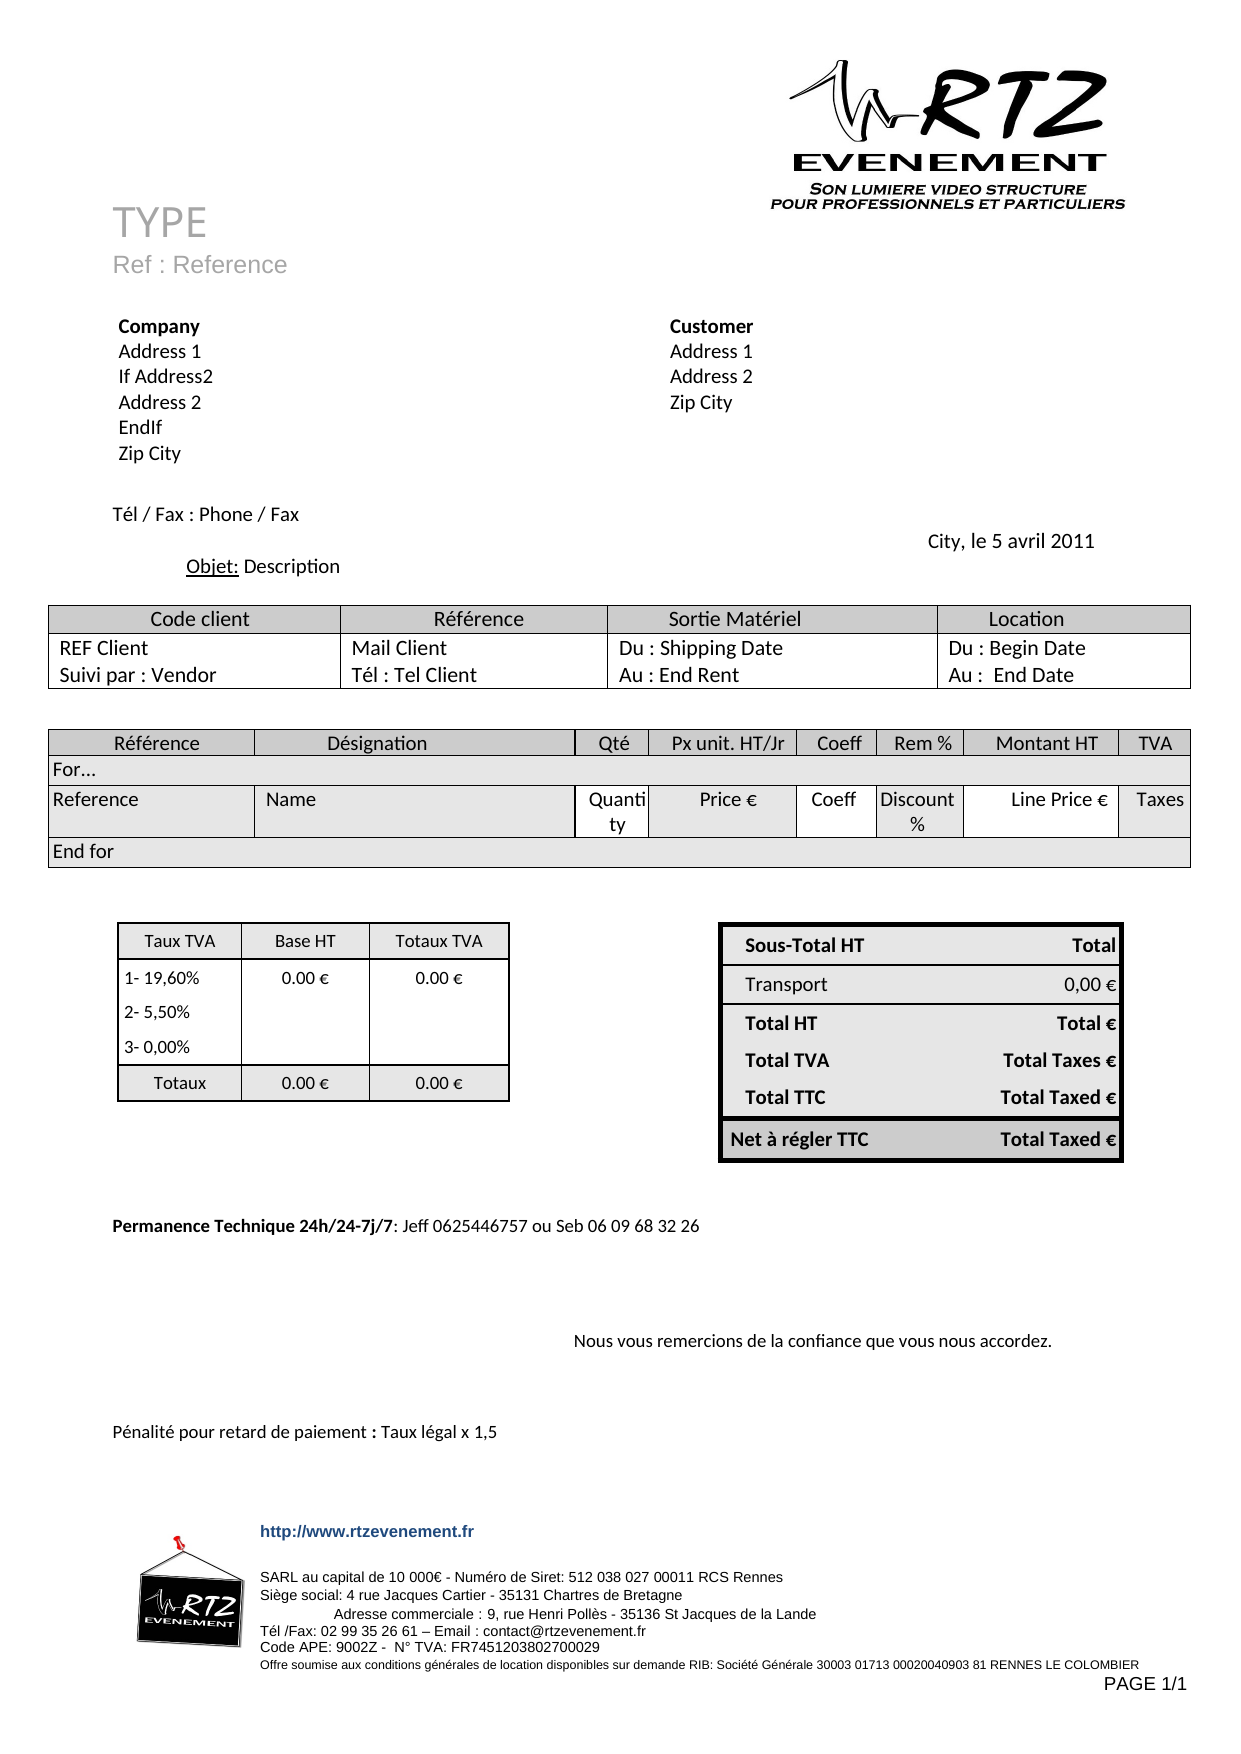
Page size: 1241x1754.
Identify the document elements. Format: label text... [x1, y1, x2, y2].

table_cell Du : Shipping Date Au : End Rent [608, 634, 937, 687]
table_cell End for [49, 838, 1190, 867]
table_header Désignation [255, 730, 574, 755]
table_header [113, 916, 562, 1169]
table_cell 2- 5,50% [119, 995, 241, 1029]
table_cell Reference [49, 786, 254, 837]
text Permanence Technique 24h/24-7j/7: Jeff 0625446757 ou Seb 06 09 68 32 26 [112, 1214, 1053, 1237]
table_cell REF Client Suivi par : Vendor [49, 634, 340, 687]
text City, le 5 avril 2011 [112, 527, 1095, 554]
table_cell Quantity [576, 786, 648, 837]
table_header [563, 916, 712, 1169]
table_cell Total Taxed € [937, 1079, 1119, 1116]
table_cell 1- 19,60% [119, 960, 241, 995]
table_cell Total HT [723, 1005, 937, 1042]
table_cell Total Taxed € [937, 1121, 1119, 1158]
table_header Location [938, 606, 1190, 633]
table_cell Price € [649, 786, 796, 837]
table_cell 0,00 € [370, 960, 508, 995]
table_header Qté [576, 730, 648, 755]
table_cell 3- 0,00% [119, 1029, 241, 1063]
picture [135, 1534, 246, 1649]
table_cell 0,00 € [242, 960, 369, 995]
table_header Montant HT [964, 730, 1118, 755]
table_cell Total TVA [723, 1042, 937, 1079]
table_header Code client [49, 606, 340, 633]
table_header Rem % [877, 730, 963, 755]
table_cell Totaux [119, 1066, 241, 1100]
table_cell Line Price € [964, 786, 1118, 837]
table_cell 0,00 € [937, 966, 1119, 1003]
table_cell [242, 995, 369, 1029]
table_header Totaux TVA [370, 924, 508, 958]
table_cell Total € [937, 1005, 1119, 1042]
table_cell For... [49, 756, 1190, 785]
table_cell Transport [723, 966, 937, 1003]
table_cell Mail Client Tél : Tel Client [341, 634, 607, 687]
table_header [712, 916, 1128, 1169]
table_header Px unit. HT/Jr [649, 730, 796, 755]
table_cell [242, 1029, 369, 1063]
table_cell Du : Begin Date Au : End Date [938, 634, 1190, 687]
table_header Sous-Total HT [723, 927, 937, 964]
table_cell Discount% [877, 786, 963, 837]
table_cell [370, 1029, 508, 1063]
table_cell Total TTC [723, 1079, 937, 1116]
table_header Référence [49, 730, 254, 755]
text Objet: Description [112, 554, 1053, 579]
text Nous vous remercions de la confiance que vous nous accordez. [112, 1329, 1053, 1352]
text Pénalité pour retard de paiement : Taux légal x 1,5 [112, 1421, 1053, 1444]
table_cell 0,00 € [242, 1066, 369, 1100]
table_cell 0,00 € [370, 1066, 508, 1100]
table_cell Net à régler TTC [723, 1121, 937, 1158]
table_cell Coeff [797, 786, 876, 837]
table_header Coeff [797, 730, 876, 755]
table_header Taux TVA [119, 924, 241, 958]
table_cell [49, 868, 1191, 893]
table_cell [370, 995, 508, 1029]
table_header Company Address 1 If Address2 Address 2 EndIf Zip City [113, 307, 664, 471]
table_header Sortie Matériel [608, 606, 937, 633]
table_header Total [937, 927, 1119, 964]
table_header Customer Address 1 Address 2 Zip City [664, 307, 1128, 471]
table_header TVA [1119, 730, 1190, 755]
table_header Référence [341, 606, 607, 633]
table_header Base HT [242, 924, 369, 958]
table_cell Taxes [1119, 786, 1190, 837]
text Tél / Fax : Phone / Fax [112, 502, 1053, 527]
picture [769, 59, 1127, 211]
table_cell Name [255, 786, 574, 837]
table_cell Total Taxes € [937, 1042, 1119, 1079]
